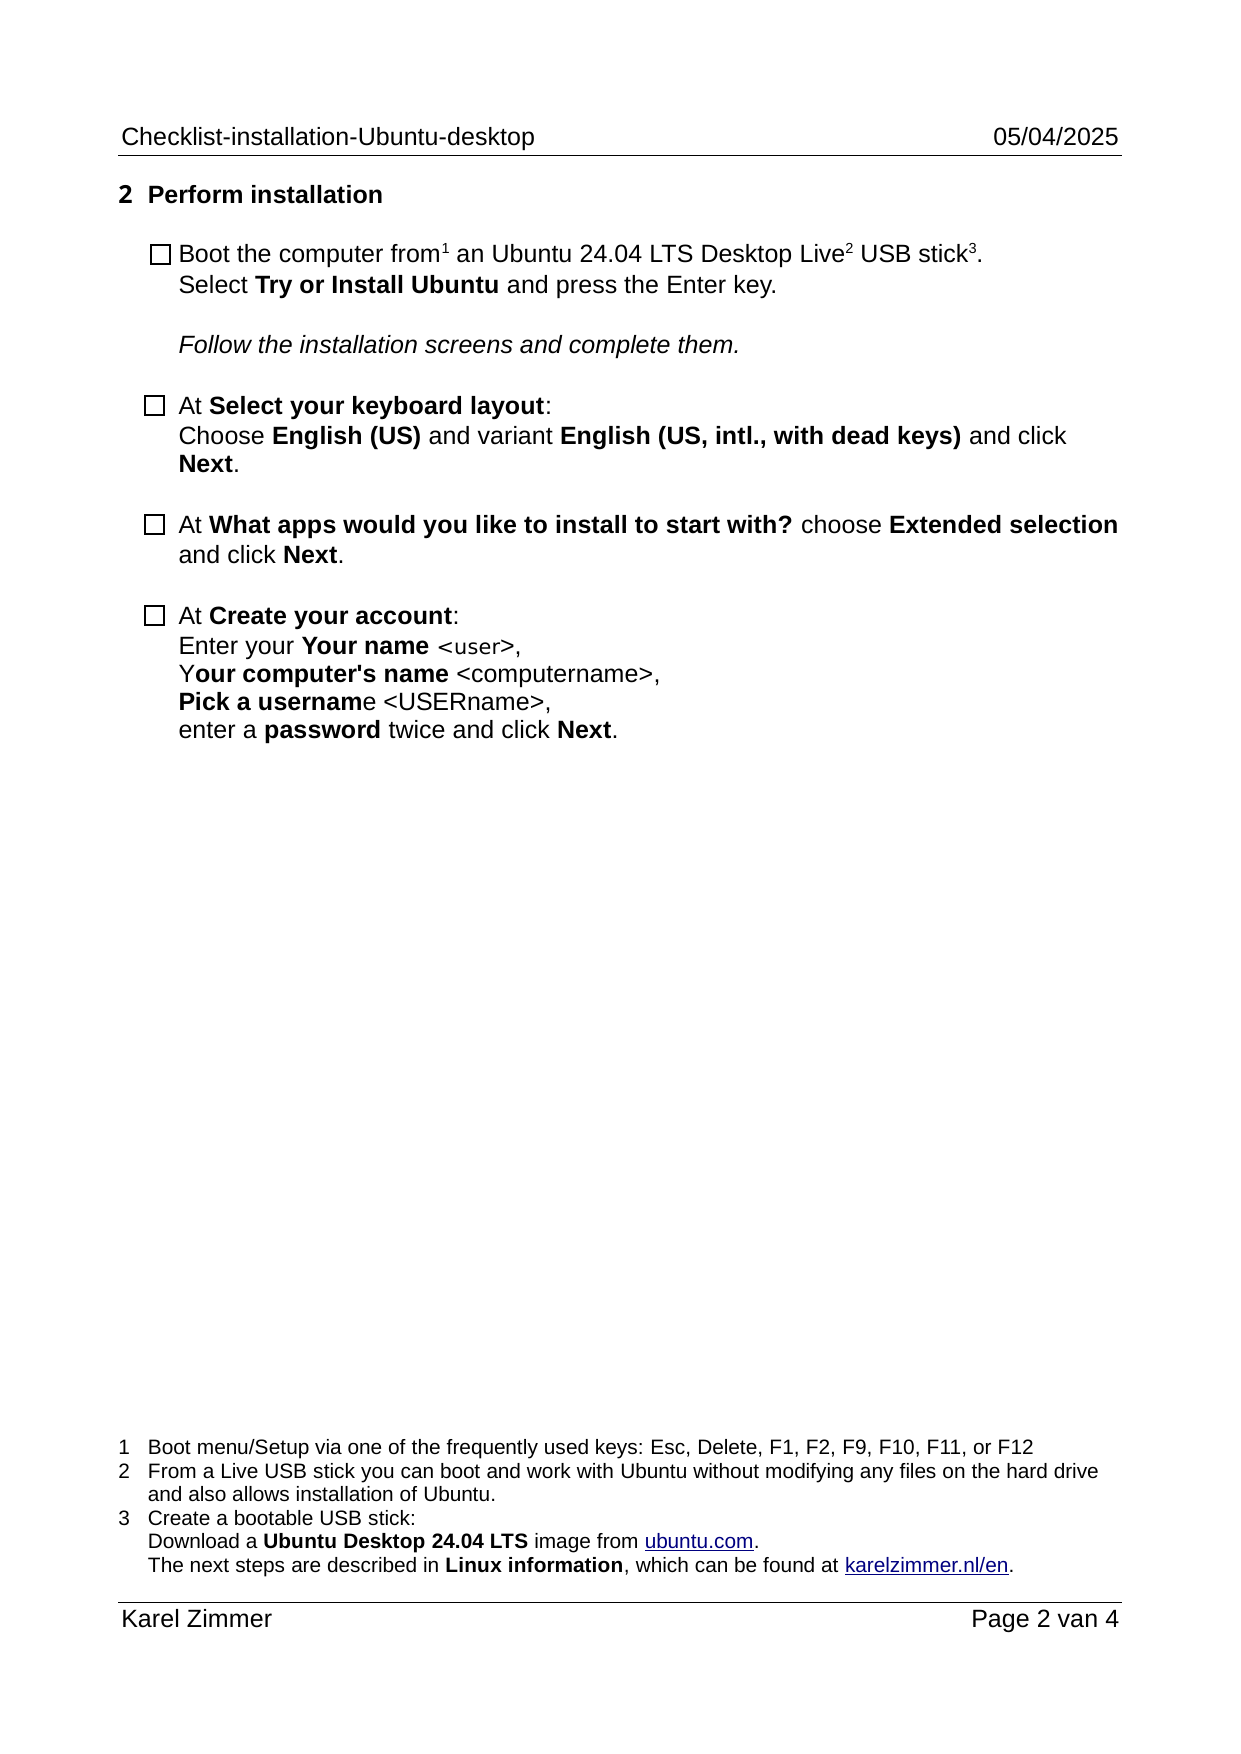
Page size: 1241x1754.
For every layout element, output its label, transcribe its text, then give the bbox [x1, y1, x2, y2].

table_cell [142, 570, 177, 601]
table_cell [177, 360, 1122, 391]
table_cell [142, 479, 177, 509]
table_cell At What apps would you like to install to start with? choose Extended selection [177, 510, 1122, 540]
table_cell At Create your account: [177, 601, 1122, 631]
table_cell [177, 479, 1122, 509]
table_cell [142, 510, 177, 540]
table_cell [118, 300, 142, 330]
table_cell [142, 330, 177, 360]
table_cell [118, 540, 142, 570]
table_cell [177, 300, 1122, 330]
table_cell [142, 601, 177, 631]
table_header [118, 239, 142, 269]
table_cell [118, 391, 142, 421]
table_cell [118, 330, 142, 360]
table_cell [142, 269, 177, 300]
table_cell At Select your keyboard layout: [177, 391, 1122, 421]
list Perform installation [118, 177, 1122, 211]
table_cell [118, 269, 142, 300]
table_cell [118, 631, 142, 745]
table_header Boot the computer from an Ubuntu 24.04 LTS Desktop Live USB stick. [177, 239, 1122, 269]
table_cell [118, 601, 142, 631]
table_cell [142, 360, 177, 391]
table_cell [118, 421, 142, 479]
table_cell [142, 300, 177, 330]
table_header [142, 239, 177, 269]
table_cell [118, 510, 142, 540]
table_cell [118, 360, 142, 391]
table_cell [118, 479, 142, 509]
table_cell Select Try or Install Ubuntu and press the Enter key. [177, 269, 1122, 300]
table_cell [177, 570, 1122, 601]
table_cell Enter your Your name <user>, Your computer's name <computername>, Pick a username <USERname>, enter a password twice and click Next. [177, 631, 1122, 745]
table_cell and click Next. [177, 540, 1122, 570]
table_cell [142, 391, 177, 421]
table_cell [142, 540, 177, 570]
table_cell Follow the installation screens and complete them. [177, 330, 1122, 360]
table_cell [142, 631, 177, 745]
table_cell [118, 570, 142, 601]
table_cell Choose English (US) and variant English (US, intl., with dead keys) and click Next. [177, 421, 1122, 479]
table_cell [142, 421, 177, 479]
